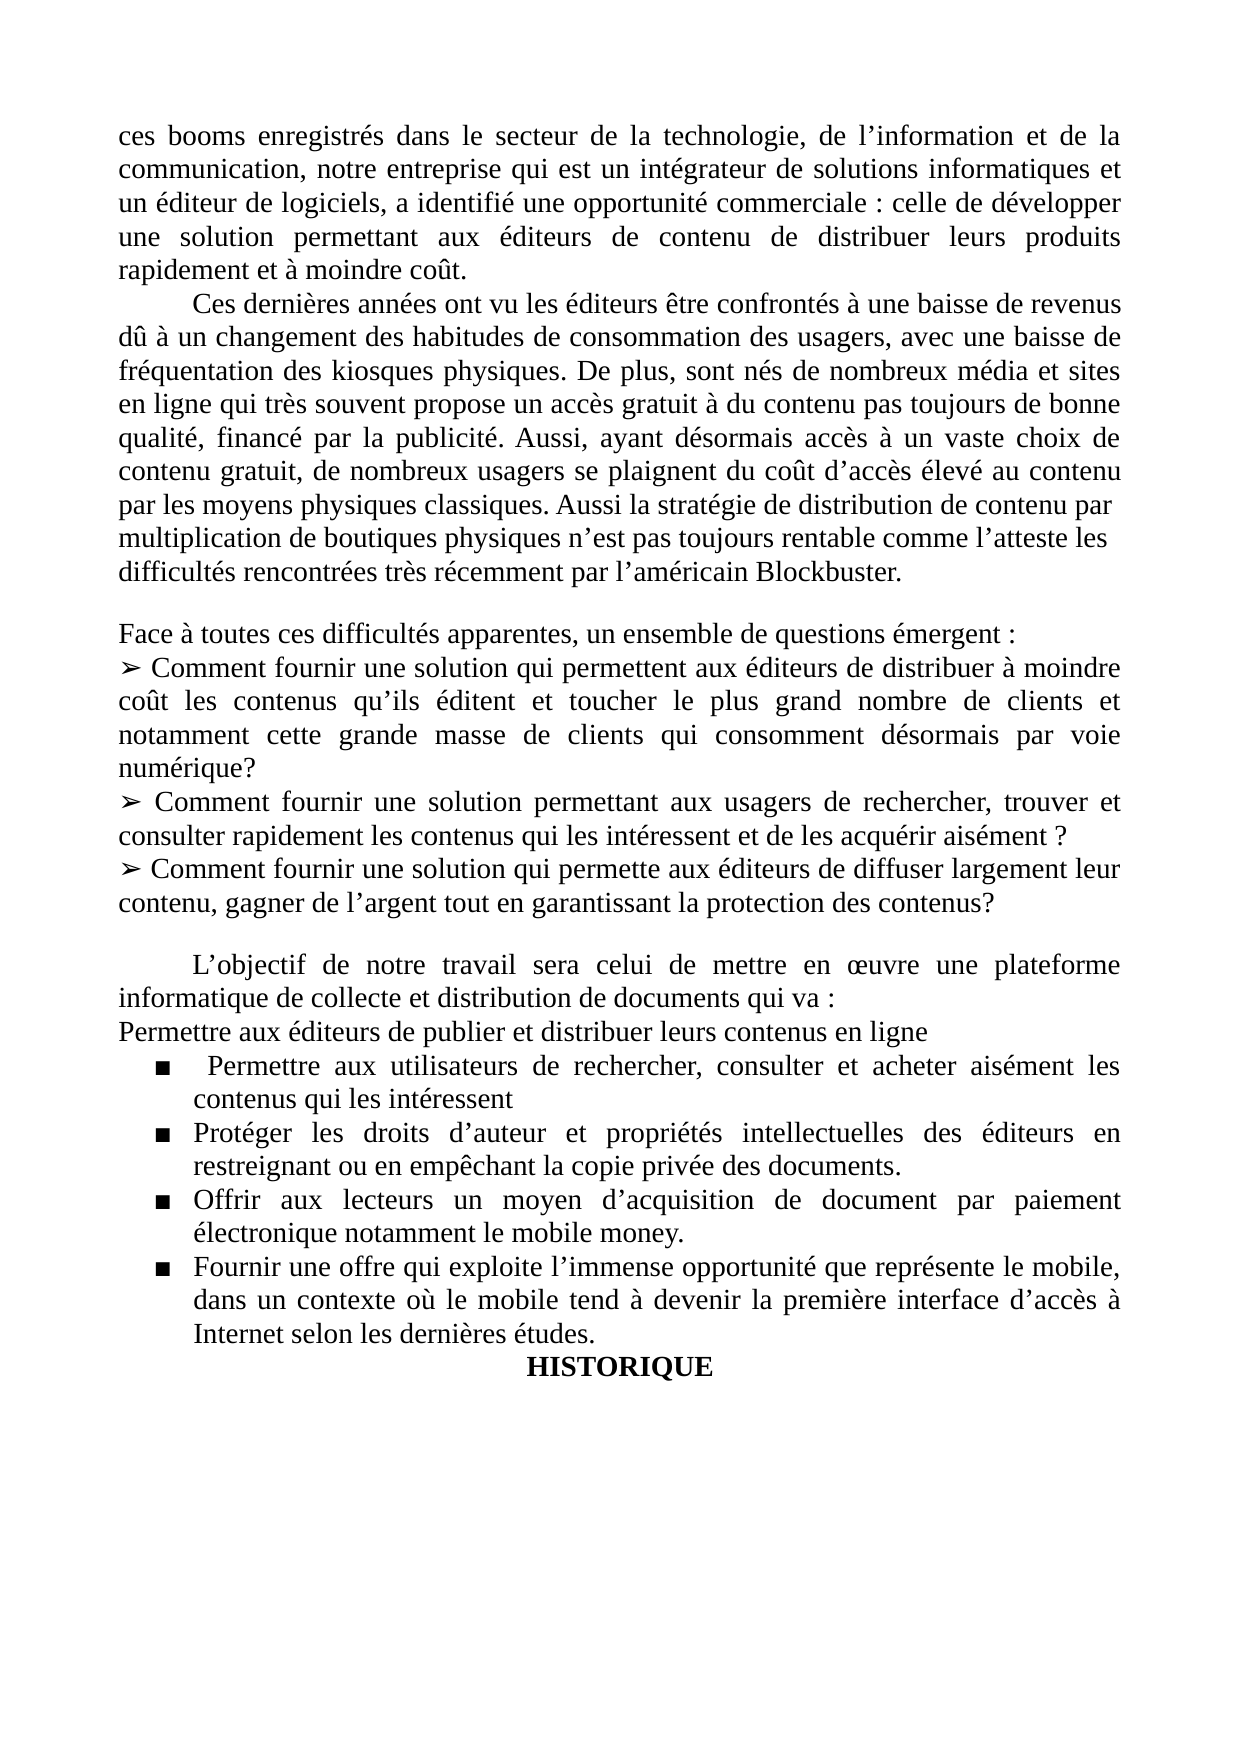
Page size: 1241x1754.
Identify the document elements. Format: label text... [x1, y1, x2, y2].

text L’objectif de notre travail sera celui de mettre en œuvre une plateforme informatique de collecte et distribution de documents qui va : [118, 947, 1122, 1014]
text ➢ Comment fournir une solution qui permette aux éditeurs de diffuser largement leur contenu, gagner de l’argent tout en garantissant la protection des contenus? [118, 851, 1122, 918]
list Permettre aux utilisateurs de rechercher, consulter et acheter aisément les contenus qui les intéressent [156, 1048, 1122, 1115]
text multiplication de boutiques physiques n’est pas toujours rentable comme l’atteste les [118, 521, 1122, 554]
text HISTORIQUE [118, 1349, 1122, 1383]
text ces booms enregistrés dans le secteur de la technologie, de l’information et de la communication, notre entreprise qui est un intégrateur de solutions informatiques et un éditeur de logiciels, a identifié une opportunité commerciale : celle de développer une solution permettant aux éditeurs de contenu de distribuer leurs produits rapidement et à moindre coût. [118, 118, 1122, 286]
text ➢ Comment fournir une solution permettant aux usagers de rechercher, trouver et consulter rapidement les contenus qui les intéressent et de les acquérir aisément ? [118, 784, 1122, 851]
list Offrir aux lecteurs un moyen d’acquisition de document par paiement électronique notamment le mobile money. [156, 1182, 1122, 1249]
list Protéger les droits d’auteur et propriétés intellectuelles des éditeurs en restreignant ou en empêchant la copie privée des documents. [156, 1115, 1122, 1182]
text Ces dernières années ont vu les éditeurs être confrontés à une baisse de revenus dû à un changement des habitudes de consommation des usagers, avec une baisse de fréquentation des kiosques physiques. De plus, sont nés de nombreux média et sites en ligne qui très souvent propose un accès gratuit à du contenu pas toujours de bonne qualité, financé par la publicité. Aussi, ayant désormais accès à un vaste choix de contenu gratuit, de nombreux usagers se plaignent du coût d’accès élevé au contenu par les moyens physiques classiques. Aussi la stratégie de distribution de contenu par [118, 286, 1122, 521]
text difficultés rencontrées très récemment par l’américain Blockbuster. [118, 554, 1122, 588]
text ➢ Comment fournir une solution qui permettent aux éditeurs de distribuer à moindre coût les contenus qu’ils éditent et toucher le plus grand nombre de clients et notamment cette grande masse de clients qui consomment désormais par voie numérique? [118, 650, 1122, 784]
list Fournir une offre qui exploite l’immense opportunité que représente le mobile, dans un contexte où le mobile tend à devenir la première interface d’accès à Internet selon les dernières études. [156, 1249, 1122, 1349]
text Face à toutes ces difficultés apparentes, un ensemble de questions émergent : [118, 616, 1122, 650]
text Permettre aux éditeurs de publier et distribuer leurs contenus en ligne [118, 1014, 1122, 1048]
